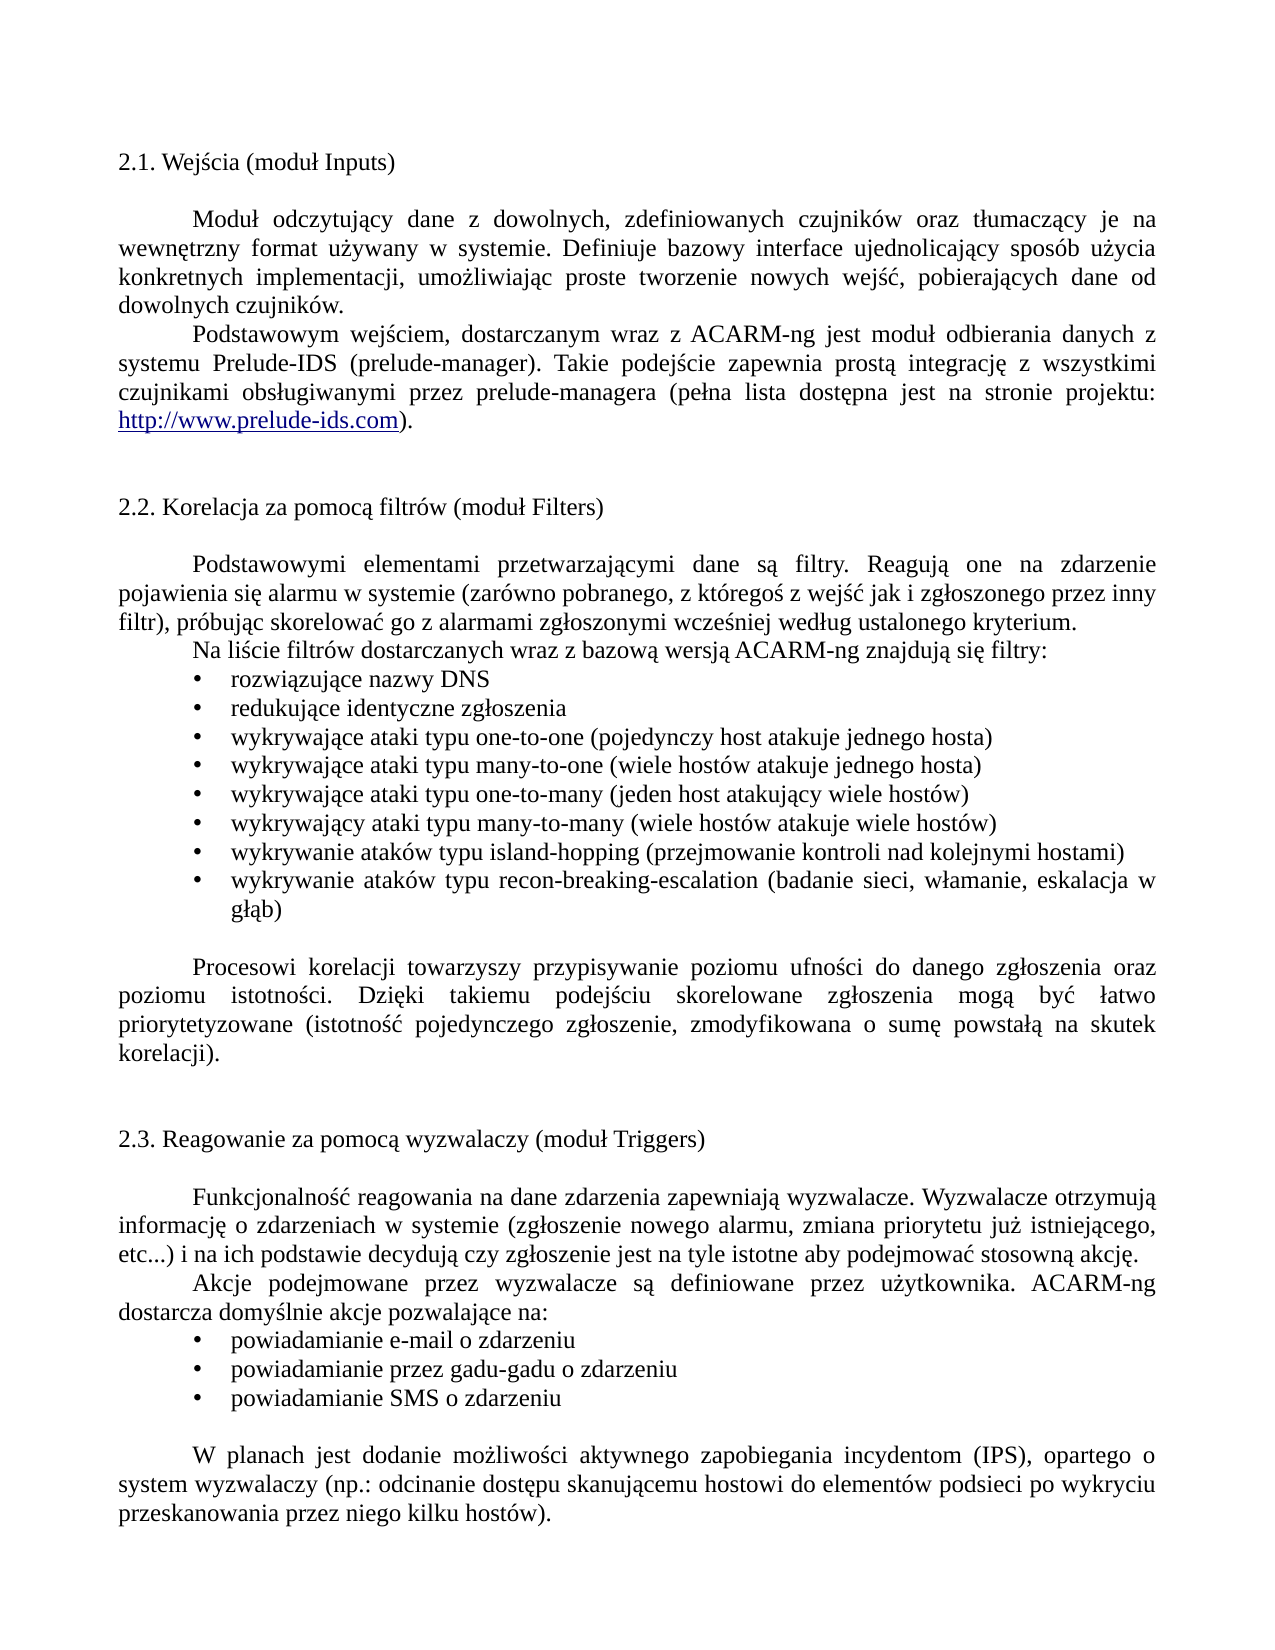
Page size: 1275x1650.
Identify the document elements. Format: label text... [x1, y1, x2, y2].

text Podstawowym wejściem, dostarczanym wraz z ACARM-ng jest moduł odbierania danych z systemu Prelude-IDS (prelude-manager). Takie podejście zapewnia prostą integrację z wszystkimi czujnikami obsługiwanymi przez prelude-managera (pełna lista dostępna jest na stronie projektu: http://www.prelude-ids.com). [118, 319, 1157, 434]
text 2.1. Wejścia (moduł Inputs) [118, 147, 1157, 176]
text 2.3. Reagowanie za pomocą wyzwalaczy (moduł Triggers) [118, 1124, 1157, 1153]
list wykrywające ataki typu one-to-many (jeden host atakujący wiele hostów) [193, 779, 1157, 808]
text Akcje podejmowane przez wyzwalacze są definiowane przez użytkownika. ACARM-ng dostarcza domyślnie akcje pozwalające na: [118, 1268, 1157, 1326]
list wykrywanie ataków typu island-hopping (przejmowanie kontroli nad kolejnymi hostami) [193, 837, 1157, 866]
list powiadamianie e-mail o zdarzeniu [193, 1326, 1157, 1354]
list rozwiązujące nazwy DNS [193, 664, 1157, 693]
list wykrywające ataki typu many-to-one (wiele hostów atakuje jednego hosta) [193, 751, 1157, 779]
text Moduł odczytujący dane z dowolnych, zdefiniowanych czujników oraz tłumaczący je na wewnętrzny format używany w systemie. Definiuje bazowy interface ujednolicający sposób użycia konkretnych implementacji, umożliwiając proste tworzenie nowych wejść, pobierających dane od dowolnych czujników. [118, 204, 1157, 319]
list powiadamianie SMS o zdarzeniu [193, 1383, 1157, 1412]
text Funkcjonalność reagowania na dane zdarzenia zapewniają wyzwalacze. Wyzwalacze otrzymują informację o zdarzeniach w systemie (zgłoszenie nowego alarmu, zmiana priorytetu już istniejącego, etc...) i na ich podstawie decydują czy zgłoszenie jest na tyle istotne aby podejmować stosowną akcję. [118, 1182, 1157, 1268]
list redukujące identyczne zgłoszenia [193, 693, 1157, 722]
text 2.2. Korelacja za pomocą filtrów (moduł Filters) [118, 492, 1157, 521]
list wykrywający ataki typu many-to-many (wiele hostów atakuje wiele hostów) [193, 808, 1157, 837]
list powiadamianie przez gadu-gadu o zdarzeniu [193, 1354, 1157, 1383]
text Podstawowymi elementami przetwarzającymi dane są filtry. Reagują one na zdarzenie pojawienia się alarmu w systemie (zarówno pobranego, z któregoś z wejść jak i zgłoszonego przez inny filtr), próbując skorelować go z alarmami zgłoszonymi wcześniej według ustalonego kryterium. [118, 549, 1157, 636]
text W planach jest dodanie możliwości aktywnego zapobiegania incydentom (IPS), opartego o system wyzwalaczy (np.: odcinanie dostępu skanującemu hostowi do elementów podsieci po wykryciu przeskanowania przez niego kilku hostów). [118, 1441, 1157, 1527]
list wykrywanie ataków typu recon-breaking-escalation (badanie sieci, włamanie, eskalacja w głąb) [193, 866, 1157, 923]
list wykrywające ataki typu one-to-one (pojedynczy host atakuje jednego hosta) [193, 722, 1157, 751]
text Na liście filtrów dostarczanych wraz z bazową wersją ACARM-ng znajdują się filtry: [118, 636, 1157, 664]
text Procesowi korelacji towarzyszy przypisywanie poziomu ufności do danego zgłoszenia oraz poziomu istotności. Dzięki takiemu podejściu skorelowane zgłoszenia mogą być łatwo priorytetyzowane (istotność pojedynczego zgłoszenie, zmodyfikowana o sumę powstałą na skutek korelacji). [118, 952, 1157, 1067]
